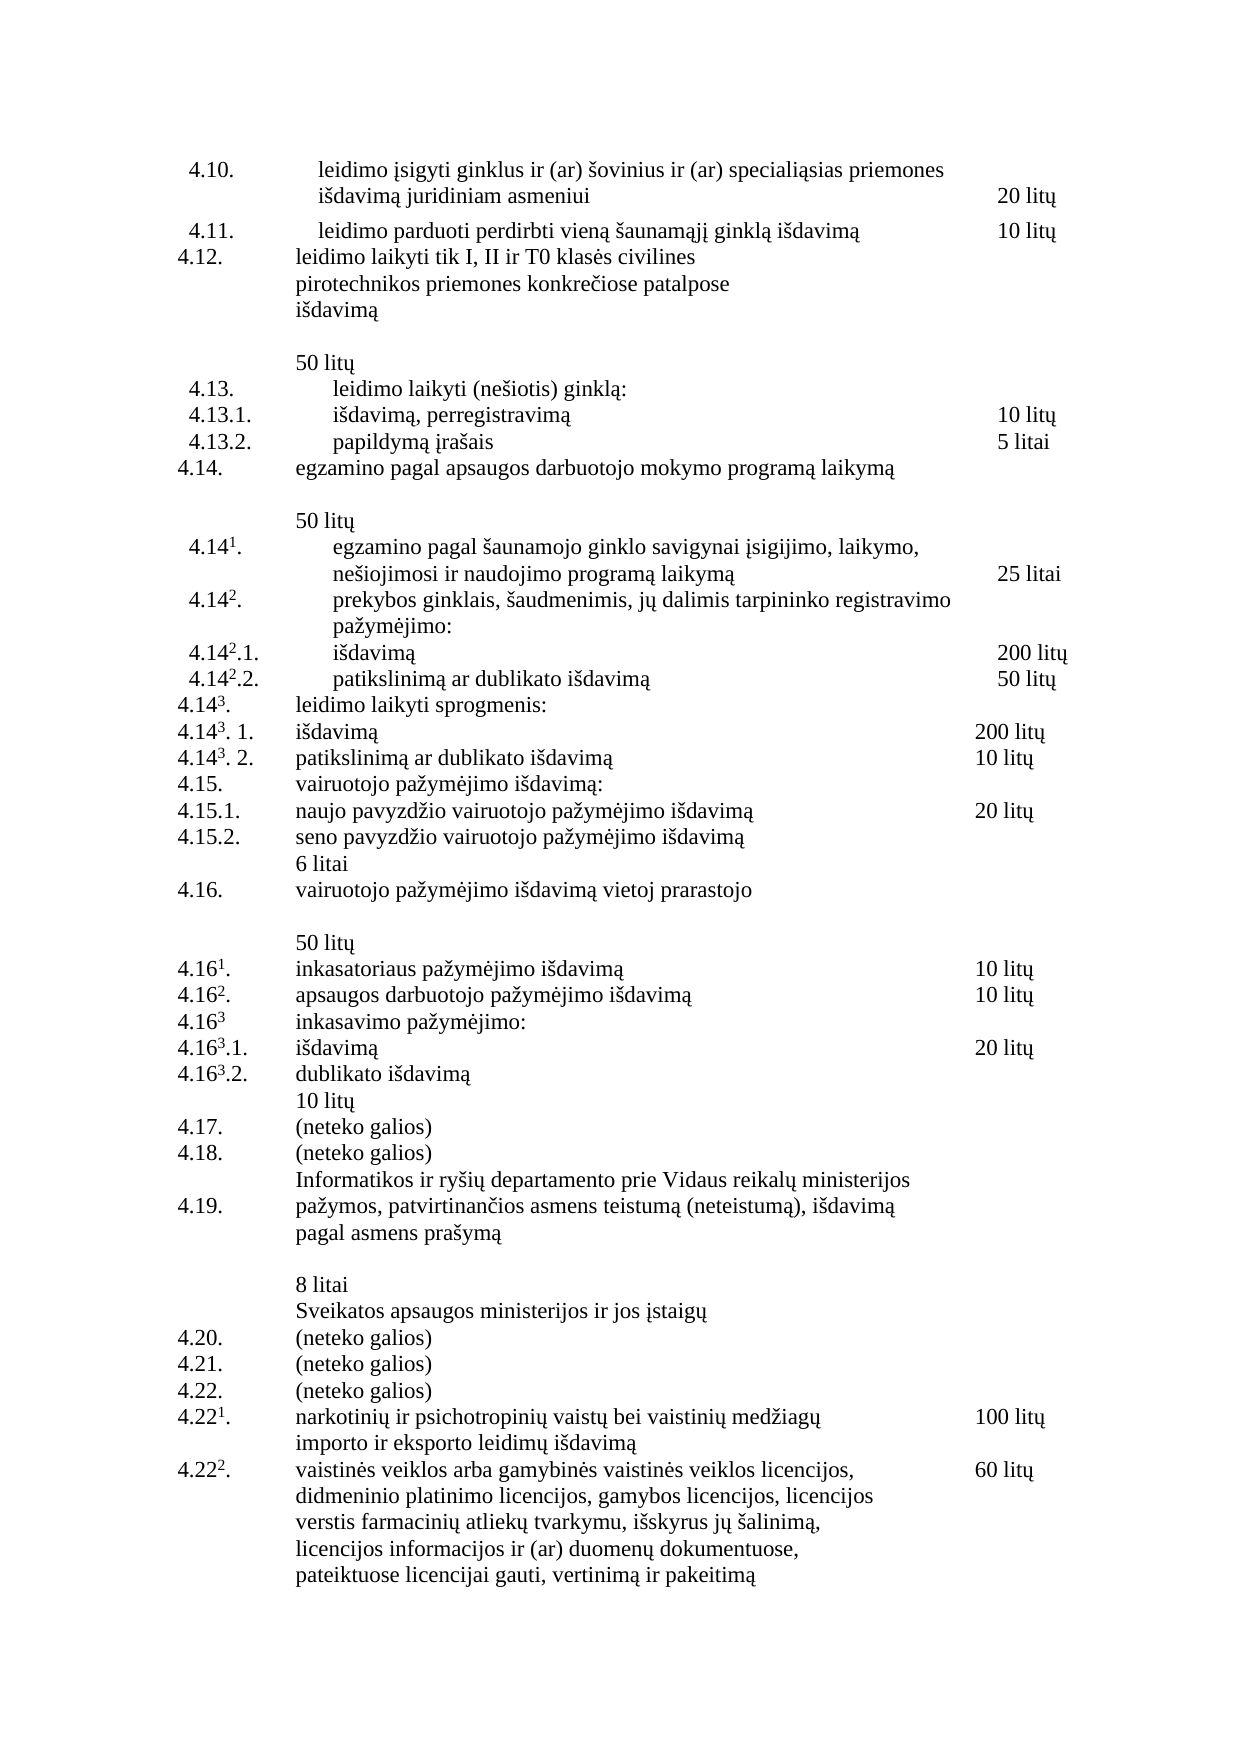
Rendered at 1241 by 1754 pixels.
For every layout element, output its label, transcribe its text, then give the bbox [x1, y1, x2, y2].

table_header [986, 375, 1133, 402]
text 4.15.1. naujo pavyzdžio vairuotojo pažymėjimo išdavimą 20 litų [177, 797, 1122, 823]
table_cell 10 litų [986, 209, 1089, 243]
table_header 4.141. [177, 533, 321, 586]
text verstis farmacinių atliekų tvarkymu, išskyrus jų šalinimą, [177, 1508, 1122, 1535]
table_cell leidimo įsigyti ginklus ir (ar) šovinius ir (ar) specialiąsias priemones išdavimą juridiniam asmeniui [307, 148, 986, 209]
table_cell 4.13.2. [177, 428, 321, 454]
text 4.19. pažymos, patvirtinančios asmens teistumą (neteistumą), išdavimą pagal asmens prašymą 8 litai [177, 1192, 945, 1298]
table_cell 20 litų [986, 148, 1089, 209]
text 4.143. 1. išdavimą 200 litų [177, 718, 1122, 744]
table_cell 4.13.1. [177, 402, 321, 428]
text Informatikos ir ryšių departamento prie Vidaus reikalų ministerijos [177, 1166, 945, 1192]
table_header egzamino pagal šaunamojo ginklo savigynai įsigijimo, laikymo, nešiojimosi ir naudojimo programą laikymą [321, 533, 986, 586]
text 4.14. egzamino pagal apsaugos darbuotojo mokymo programą laikymą 50 litų [177, 454, 945, 533]
table_cell 200 litų [986, 639, 1133, 665]
table_cell [986, 586, 1133, 639]
text importo ir eksporto leidimų išdavimą [177, 1429, 1122, 1456]
table_cell patikslinimą ar dublikato išdavimą [321, 665, 986, 691]
text 4.162. apsaugos darbuotojo pažymėjimo išdavimą 10 litų [177, 981, 1122, 1008]
text 4.163.1. išdavimą 20 litų [177, 1034, 1122, 1060]
text 4.15. vairuotojo pažymėjimo išdavimą: [177, 771, 1122, 797]
table_cell 4.10. [177, 148, 307, 209]
text 4.163.2. dublikato išdavimą 10 litų [177, 1060, 945, 1113]
table_header leidimo laikyti (nešiotis) ginklą: [321, 375, 986, 402]
text 4.20. (neteko galios) [177, 1324, 945, 1350]
table_cell 10 litų [986, 402, 1133, 428]
text 4.22. (neteko galios) [177, 1377, 945, 1403]
text 4.221. narkotinių ir psichotropinių vaistų bei vaistinių medžiagų 100 litų [177, 1403, 1122, 1429]
text 4.163 inkasavimo pažymėjimo: [177, 1008, 1122, 1034]
text 4.143. 2. patikslinimą ar dublikato išdavimą 10 litų [177, 744, 1122, 771]
table_cell prekybos ginklais, šaudmenimis, jų dalimis tarpininko registravimo pažymėjimo: [321, 586, 986, 639]
table_cell 4.11. [177, 209, 307, 243]
table_cell papildymą įrašais [321, 428, 986, 454]
text 4.17. (neteko galios) [177, 1113, 945, 1139]
table_cell leidimo parduoti perdirbti vieną šaunamąjį ginklą išdavimą [307, 209, 986, 243]
text 4.161. inkasatoriaus pažymėjimo išdavimą 10 litų [177, 955, 1122, 981]
text 4.15.2. seno pavyzdžio vairuotojo pažymėjimo išdavimą 6 litai [177, 823, 945, 876]
table_cell 5 litai [986, 428, 1133, 454]
text Sveikatos apsaugos ministerijos ir jos įstaigų [177, 1298, 945, 1324]
table_cell 4.142. [177, 586, 321, 639]
table_header 25 litai [986, 533, 1133, 586]
table_cell 4.142.1. [177, 639, 321, 665]
table_cell išdavimą [321, 639, 986, 665]
text 4.143. leidimo laikyti sprogmenis: [177, 691, 1122, 718]
text pateiktuose licencijai gauti, vertinimą ir pakeitimą [295, 1561, 945, 1587]
table_header 4.13. [177, 375, 321, 402]
table_cell išdavimą, perregistravimą [321, 402, 986, 428]
text didmeninio platinimo licencijos, gamybos licencijos, licencijos [177, 1482, 1122, 1508]
text licencijos informacijos ir (ar) duomenų dokumentuose, [177, 1535, 1122, 1561]
table_cell 50 litų [986, 665, 1133, 691]
text 4.18. (neteko galios) [177, 1139, 945, 1166]
text 4.21. (neteko galios) [177, 1350, 945, 1377]
text 4.12. leidimo laikyti tik I, II ir T0 klasės civilines pirotechnikos priemones konkrečiose patalpose išdavimą 50 litų [177, 243, 945, 375]
table_cell 4.142.2. [177, 665, 321, 691]
text 4.222. vaistinės veiklos arba gamybinės vaistinės veiklos licencijos, 60 litų [177, 1456, 1122, 1482]
text 4.16. vairuotojo pažymėjimo išdavimą vietoj prarastojo 50 litų [177, 876, 945, 955]
